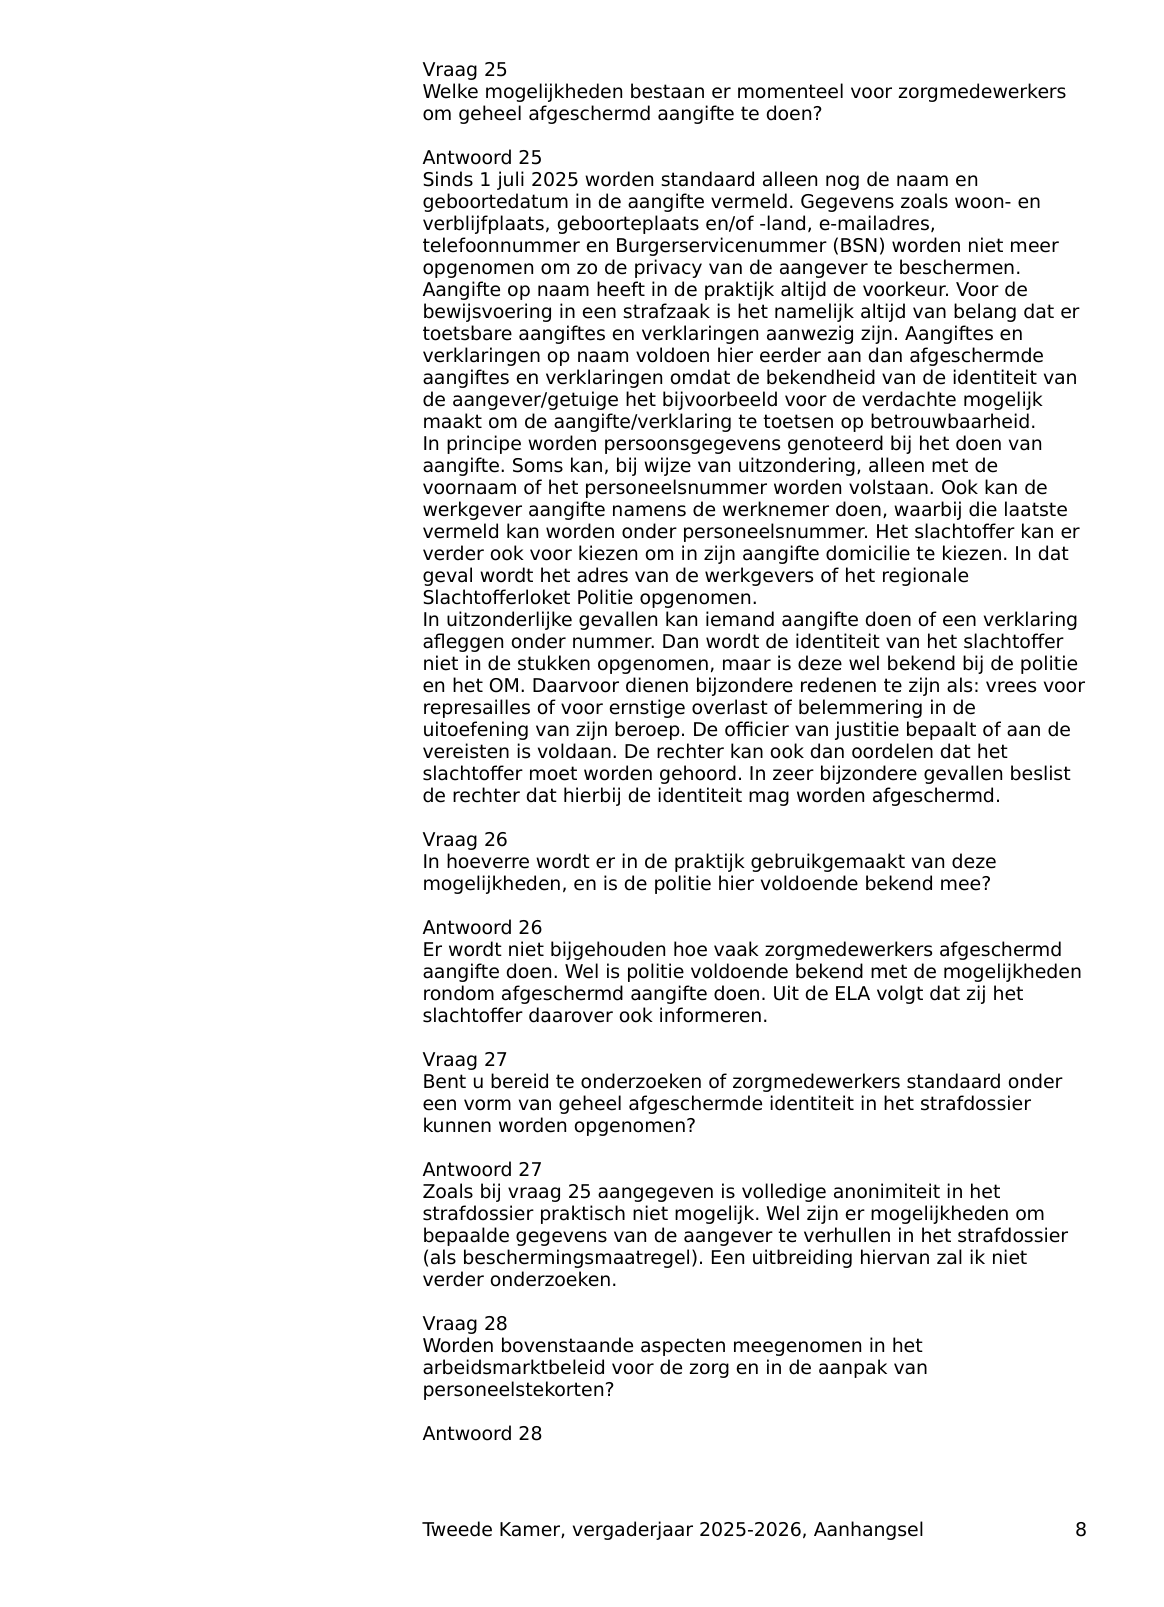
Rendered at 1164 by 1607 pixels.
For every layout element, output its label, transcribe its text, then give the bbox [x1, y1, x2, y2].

text Antwoord 26 [422, 917, 1087, 939]
text Vraag 25 [422, 59, 1087, 81]
text Zoals bij vraag 25 aangegeven is volledige anonimiteit in het strafdossier praktisch niet mogelijk. Wel zijn er mogelijkheden om bepaalde gegevens van de aangever te verhullen in het strafdossier (als beschermingsmaatregel). Een uitbreiding hiervan zal ik niet verder onderzoeken. [422, 1181, 1087, 1291]
text Welke mogelijkheden bestaan er momenteel voor zorgmedewerkers om geheel afgeschermd aangifte te doen? [422, 81, 1087, 125]
text In uitzonderlijke gevallen kan iemand aangifte doen of een verklaring afleggen onder nummer. Dan wordt de identiteit van het slachtoffer niet in de stukken opgenomen, maar is deze wel bekend bij de politie en het OM. Daarvoor dienen bijzondere redenen te zijn als: vrees voor represailles of voor ernstige overlast of belemmering in de uitoefening van zijn beroep. De officier van justitie bepaalt of aan de vereisten is voldaan. De rechter kan ook dan oordelen dat het slachtoffer moet worden gehoord. In zeer bijzondere gevallen beslist de rechter dat hierbij de identiteit mag worden afgeschermd. [422, 609, 1087, 807]
text Sinds 1 juli 2025 worden standaard alleen nog de naam en geboortedatum in de aangifte vermeld. Gegevens zoals woon- en verblijfplaats, geboorteplaats en/of -land, e-mailadres, telefoonnummer en Burgerservicenummer (BSN) worden niet meer opgenomen om zo de privacy van de aangever te beschermen. [422, 169, 1087, 279]
text Vraag 28 [422, 1313, 1087, 1335]
text Vraag 27 [422, 1049, 1087, 1071]
text In principe worden persoonsgegevens genoteerd bij het doen van aangifte. Soms kan, bij wijze van uitzondering, alleen met de voornaam of het personeelsnummer worden volstaan. Ook kan de werkgever aangifte namens de werknemer doen, waarbij die laatste vermeld kan worden onder personeelsnummer. Het slachtoffer kan er verder ook voor kiezen om in zijn aangifte domicilie te kiezen. In dat geval wordt het adres van de werkgevers of het regionale Slachtofferloket Politie opgenomen. [422, 433, 1087, 609]
text Bent u bereid te onderzoeken of zorgmedewerkers standaard onder een vorm van geheel afgeschermde identiteit in het strafdossier kunnen worden opgenomen? [422, 1071, 1087, 1137]
text Worden bovenstaande aspecten meegenomen in het arbeidsmarktbeleid voor de zorg en in de aanpak van personeelstekorten? [422, 1335, 1087, 1401]
text Er wordt niet bijgehouden hoe vaak zorgmedewerkers afgeschermd aangifte doen. Wel is politie voldoende bekend met de mogelijkheden rondom afgeschermd aangifte doen. Uit de ELA volgt dat zij het slachtoffer daarover ook informeren. [422, 939, 1087, 1027]
text Antwoord 27 [422, 1159, 1087, 1181]
text Aangifte op naam heeft in de praktijk altijd de voorkeur. Voor de bewijsvoering in een strafzaak is het namelijk altijd van belang dat er toetsbare aangiftes en verklaringen aanwezig zijn. Aangiftes en verklaringen op naam voldoen hier eerder aan dan afgeschermde aangiftes en verklaringen omdat de bekendheid van de identiteit van de aangever/getuige het bijvoorbeeld voor de verdachte mogelijk maakt om de aangifte/verklaring te toetsen op betrouwbaarheid. [422, 279, 1087, 433]
text Antwoord 25 [422, 147, 1087, 169]
text Antwoord 28 [422, 1423, 1087, 1445]
text Vraag 26 [422, 829, 1087, 851]
text In hoeverre wordt er in de praktijk gebruikgemaakt van deze mogelijkheden, en is de politie hier voldoende bekend mee? [422, 851, 1087, 895]
